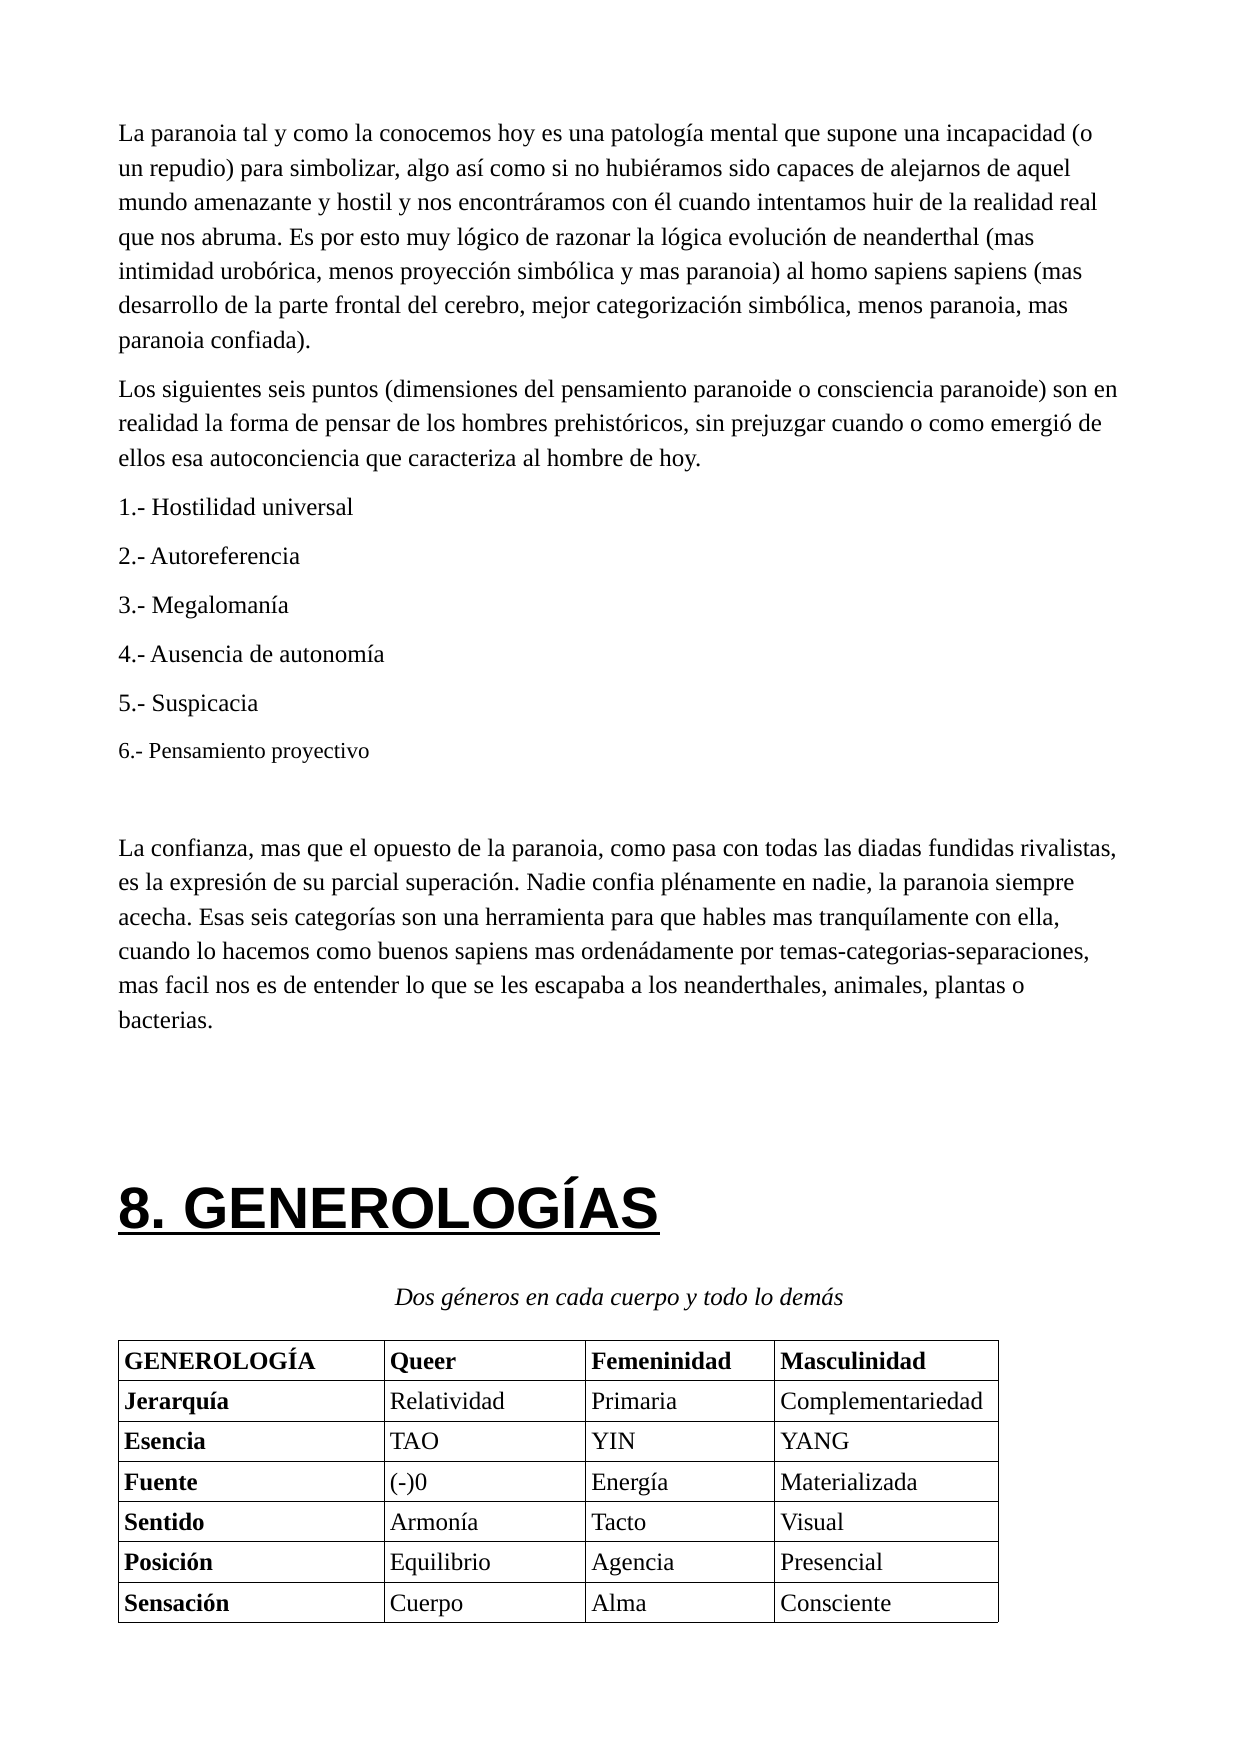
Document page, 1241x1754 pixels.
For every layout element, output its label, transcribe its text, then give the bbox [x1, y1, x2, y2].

table_cell Consciente [775, 1583, 998, 1622]
table_cell Sensación [119, 1583, 384, 1622]
table_header Masculinidad [775, 1341, 998, 1380]
table_cell Relatividad [385, 1381, 585, 1421]
table_header Femeninidad [586, 1341, 774, 1380]
table_cell Presencial [775, 1542, 998, 1582]
text La confianza, mas que el opuesto de la paranoia, como pasa con todas las diadas fundidas rivalistas, es la expresión de su parcial superación. Nadie confia plénamente en nadie, la paranoia siempre acecha. Esas seis categorías son una herramienta para que hables mas tranquílamente con ella, cuando lo hacemos como buenos sapiens mas ordenádamente por temas-categorias-separaciones, mas facil nos es de entender lo que se les escapaba a los neanderthales, animales, plantas o bacterias. [118, 833, 1122, 1034]
table_cell Armonía [385, 1502, 585, 1541]
table_cell TAO [385, 1422, 585, 1461]
table_cell Cuerpo [385, 1583, 585, 1622]
table_header Queer [385, 1341, 585, 1380]
text 1.- Hostilidad universal [118, 492, 1122, 521]
table_cell Tacto [586, 1502, 774, 1541]
table_header GENEROLOGÍA [119, 1341, 384, 1380]
table_cell Posición [119, 1542, 384, 1582]
table_cell Fuente [119, 1462, 384, 1501]
text Dos géneros en cada cuerpo y todo lo demás [118, 1282, 1122, 1311]
text 2.- Autoreferencia [118, 541, 1122, 570]
table_cell Materializada [775, 1462, 998, 1501]
text 4.- Ausencia de autonomía [118, 639, 1122, 668]
table_cell Jerarquía [119, 1381, 384, 1421]
text 3.- Megalomanía [118, 590, 1122, 619]
table_cell Complementariedad [775, 1381, 998, 1421]
table_cell Primaria [586, 1381, 774, 1421]
text 5.- Suspicacia [118, 688, 1122, 717]
table_cell Alma [586, 1583, 774, 1622]
table_cell Esencia [119, 1422, 384, 1461]
text Los siguientes seis puntos (dimensiones del pensamiento paranoide o consciencia paranoide) son en realidad la forma de pensar de los hombres prehistóricos, sin prejuzgar cuando o como emergió de ellos esa autoconciencia que caracteriza al hombre de hoy. [118, 374, 1122, 472]
text 6.- Pensamiento proyectivo [118, 737, 1122, 764]
table_cell Equilibrio [385, 1542, 585, 1582]
table_cell (-)0 [385, 1462, 585, 1501]
table_cell Sentido [119, 1502, 384, 1541]
text La paranoia tal y como la conocemos hoy es una patología mental que supone una incapacidad (o un repudio) para simbolizar, algo así como si no hubiéramos sido capaces de alejarnos de aquel mundo amenazante y hostil y nos encontráramos con él cuando intentamos huir de la realidad real que nos abruma. Es por esto muy lógico de razonar la lógica evolución de neanderthal (mas intimidad urobórica, menos proyección simbólica y mas paranoia) al homo sapiens sapiens (mas desarrollo de la parte frontal del cerebro, mejor categorización simbólica, menos paranoia, mas paranoia confiada). [118, 118, 1122, 354]
subtitle 8. GENEROLOGÍAS [118, 1174, 1122, 1241]
table_cell YIN [586, 1422, 774, 1461]
table_cell Agencia [586, 1542, 774, 1582]
table_cell Visual [775, 1502, 998, 1541]
table_cell Energía [586, 1462, 774, 1501]
table_cell YANG [775, 1422, 998, 1461]
